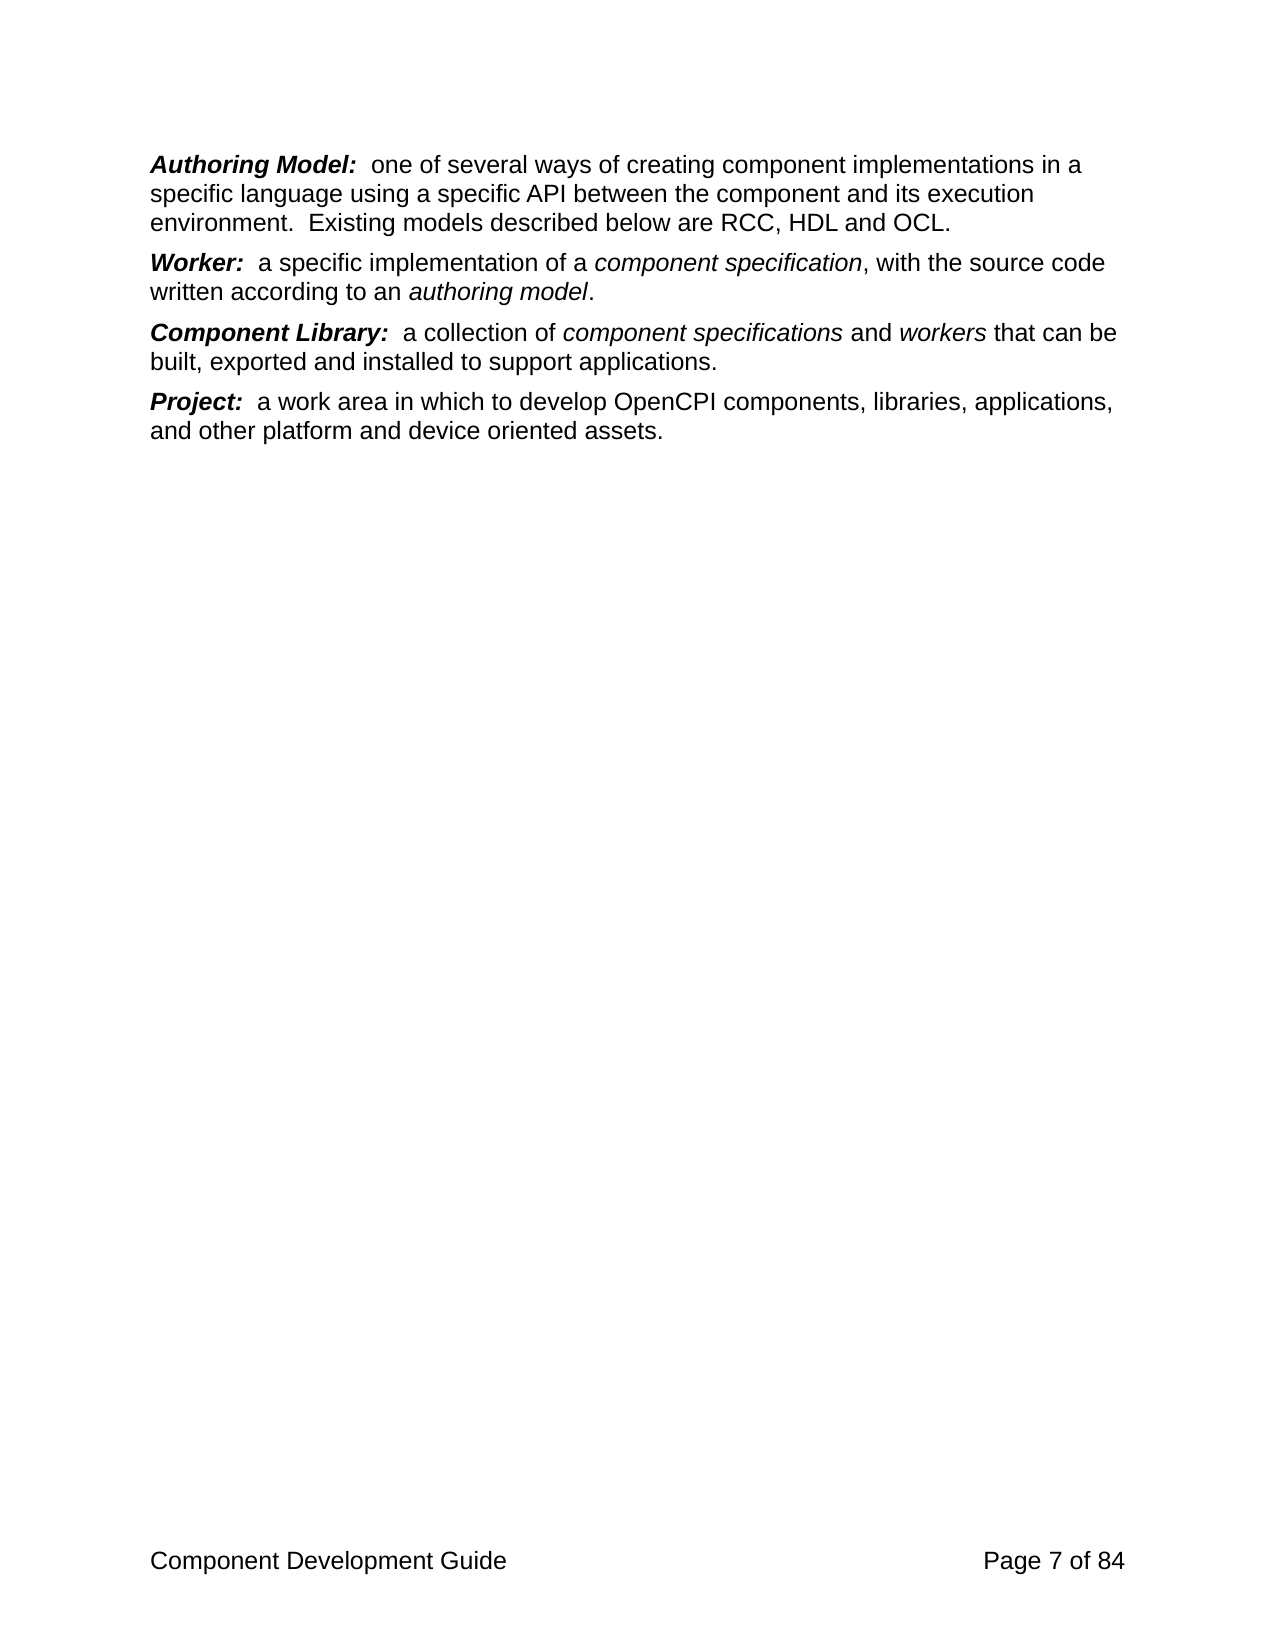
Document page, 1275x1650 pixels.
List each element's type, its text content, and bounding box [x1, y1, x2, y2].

text Component Library: a collection of component specifications and workers that can be built, exported and installed to support applications. [150, 318, 1125, 375]
text Authoring Model: one of several ways of creating component implementations in a specific language using a specific API between the component and its execution environment. Existing models described below are RCC, HDL and OCL. [150, 150, 1125, 236]
text Worker: a specific implementation of a component specification, with the source code written according to an authoring model. [150, 248, 1125, 306]
text Project: a work area in which to develop OpenCPI components, libraries, applications, and other platform and device oriented assets. [150, 387, 1125, 445]
